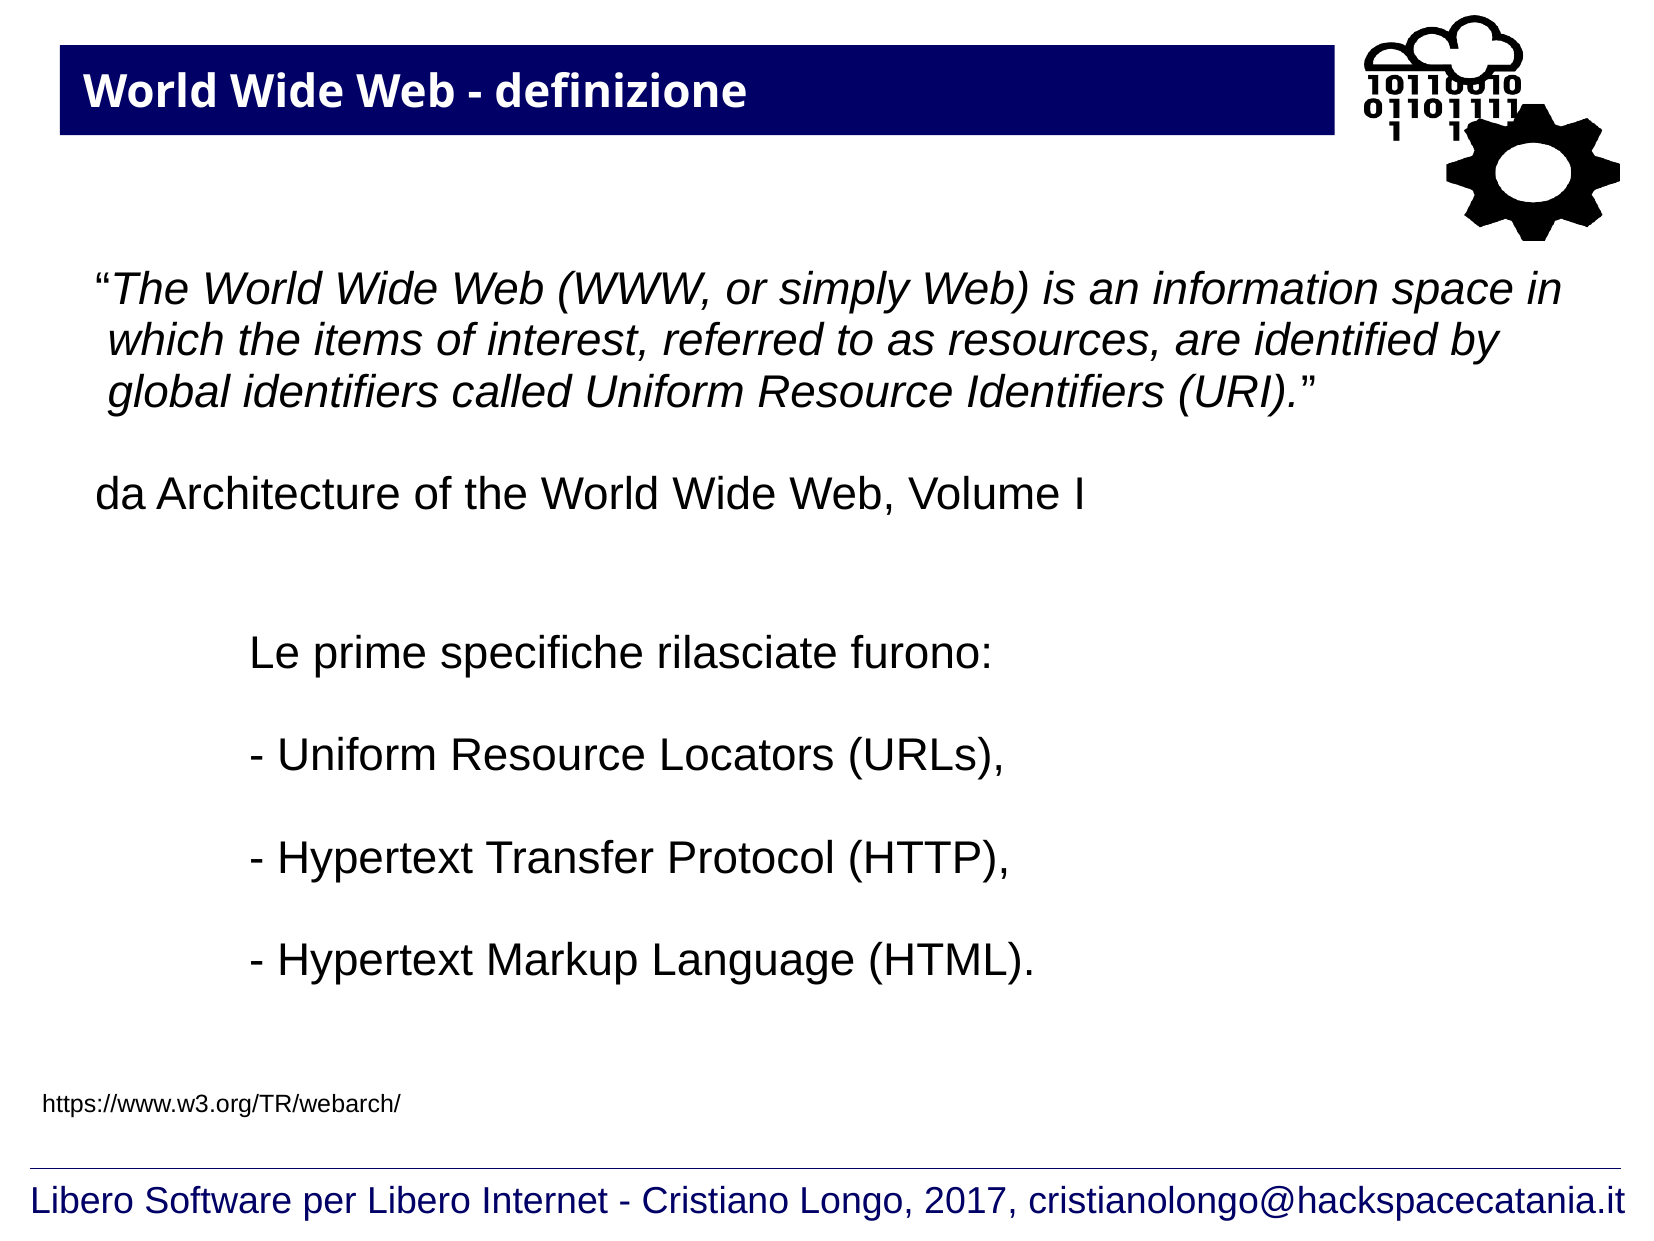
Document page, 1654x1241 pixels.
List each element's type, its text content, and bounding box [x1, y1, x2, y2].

text_box Libero Software per Libero Internet - Cristiano Longo, 2017, cristianolongo@hackspacecatania.it [15, 1168, 1653, 1241]
list World Wide Web - definizione [59, 45, 1335, 136]
text_box https://www.w3.org/TR/webarch/ [27, 1082, 1603, 1126]
text_box “The World Wide Web (WWW, or simply Web) is an information space in which the items of interest, referred to as resources, are identified by global identifiers called Uniform Resource Identifiers (URI).” da Architecture of the World Wide Web, Volume I [80, 255, 1580, 527]
text_box Le prime specifiche rilasciate furono: - Uniform Resource Locators (URLs), - Hypertext Transfer Protocol (HTTP), - Hypertext Markup Language (HTML). [234, 619, 1135, 998]
picture [1364, 15, 1620, 241]
